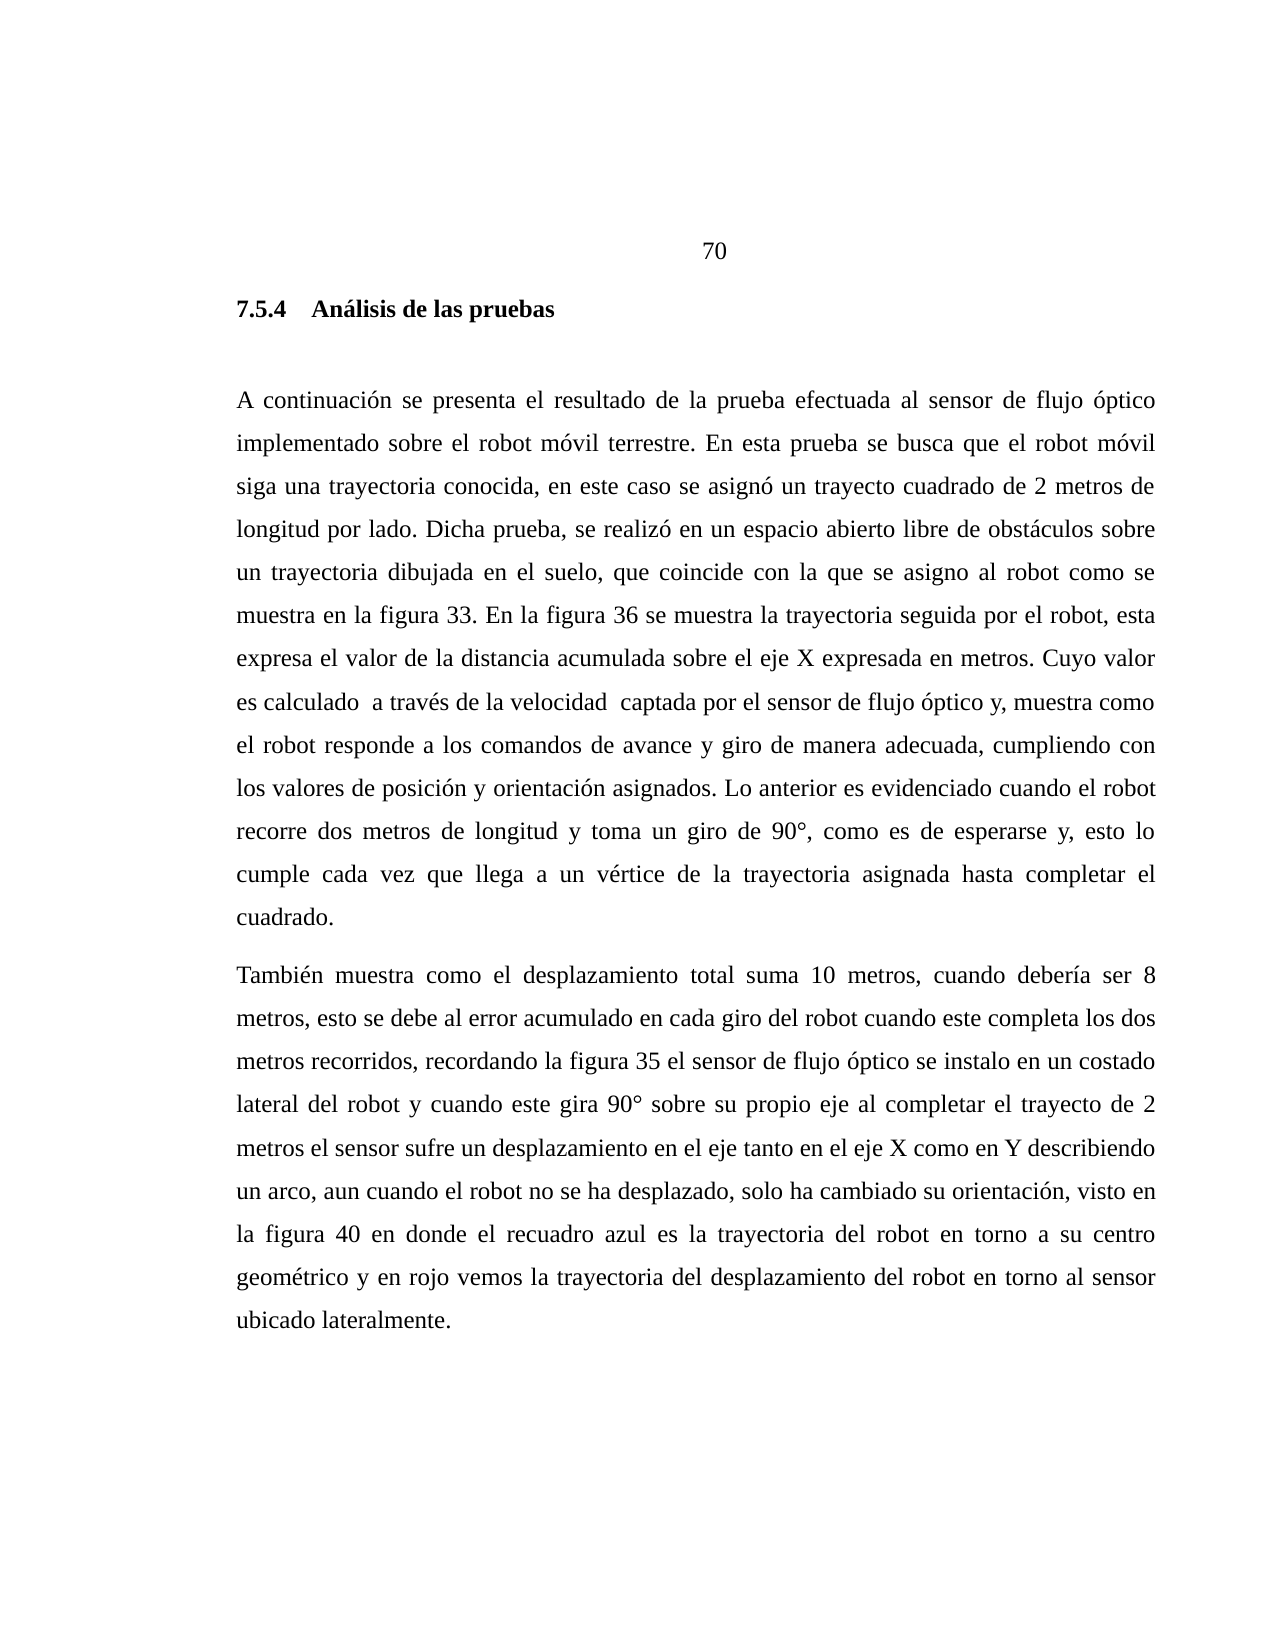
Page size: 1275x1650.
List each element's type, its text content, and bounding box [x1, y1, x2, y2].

text A continuación se presenta el resultado de la prueba efectuada al sensor de flujo óptico implementado sobre el robot móvil terrestre. En esta prueba se busca que el robot móvil siga una trayectoria conocida, en este caso se asignó un trayecto cuadrado de 2 metros de longitud por lado. Dicha prueba, se realizó en un espacio abierto libre de obstáculos sobre un trayectoria dibujada en el suelo, que coincide con la que se asigno al robot como se muestra en la figura 33. En la figura 36 se muestra la trayectoria seguida por el robot, esta expresa el valor de la distancia acumulada sobre el eje X expresada en metros. Cuyo valor es calculado a través de la velocidad captada por el sensor de flujo óptico y, muestra como el robot responde a los comandos de avance y giro de manera adecuada, cumpliendo con los valores de posición y orientación asignados. Lo anterior es evidenciado cuando el robot recorre dos metros de longitud y toma un giro de 90°, como es de esperarse y, esto lo cumple cada vez que llega a un vértice de la trayectoria asignada hasta completar el cuadrado. [236, 385, 1157, 931]
text También muestra como el desplazamiento total suma 10 metros, cuando debería ser 8 metros, esto se debe al error acumulado en cada giro del robot cuando este completa los dos metros recorridos, recordando la figura 35 el sensor de flujo óptico se instalo en un costado lateral del robot y cuando este gira 90° sobre su propio eje al completar el trayecto de 2 metros el sensor sufre un desplazamiento en el eje tanto en el eje X como en Y describiendo un arco, aun cuando el robot no se ha desplazado, solo ha cambiado su orientación, visto en la figura 40 en donde el recuadro azul es la trayectoria del robot en torno a su centro geométrico y en rojo vemos la trayectoria del desplazamiento del robot en torno al sensor ubicado lateralmente. [236, 960, 1157, 1334]
subtitle Análisis de las pruebas [236, 294, 1157, 323]
